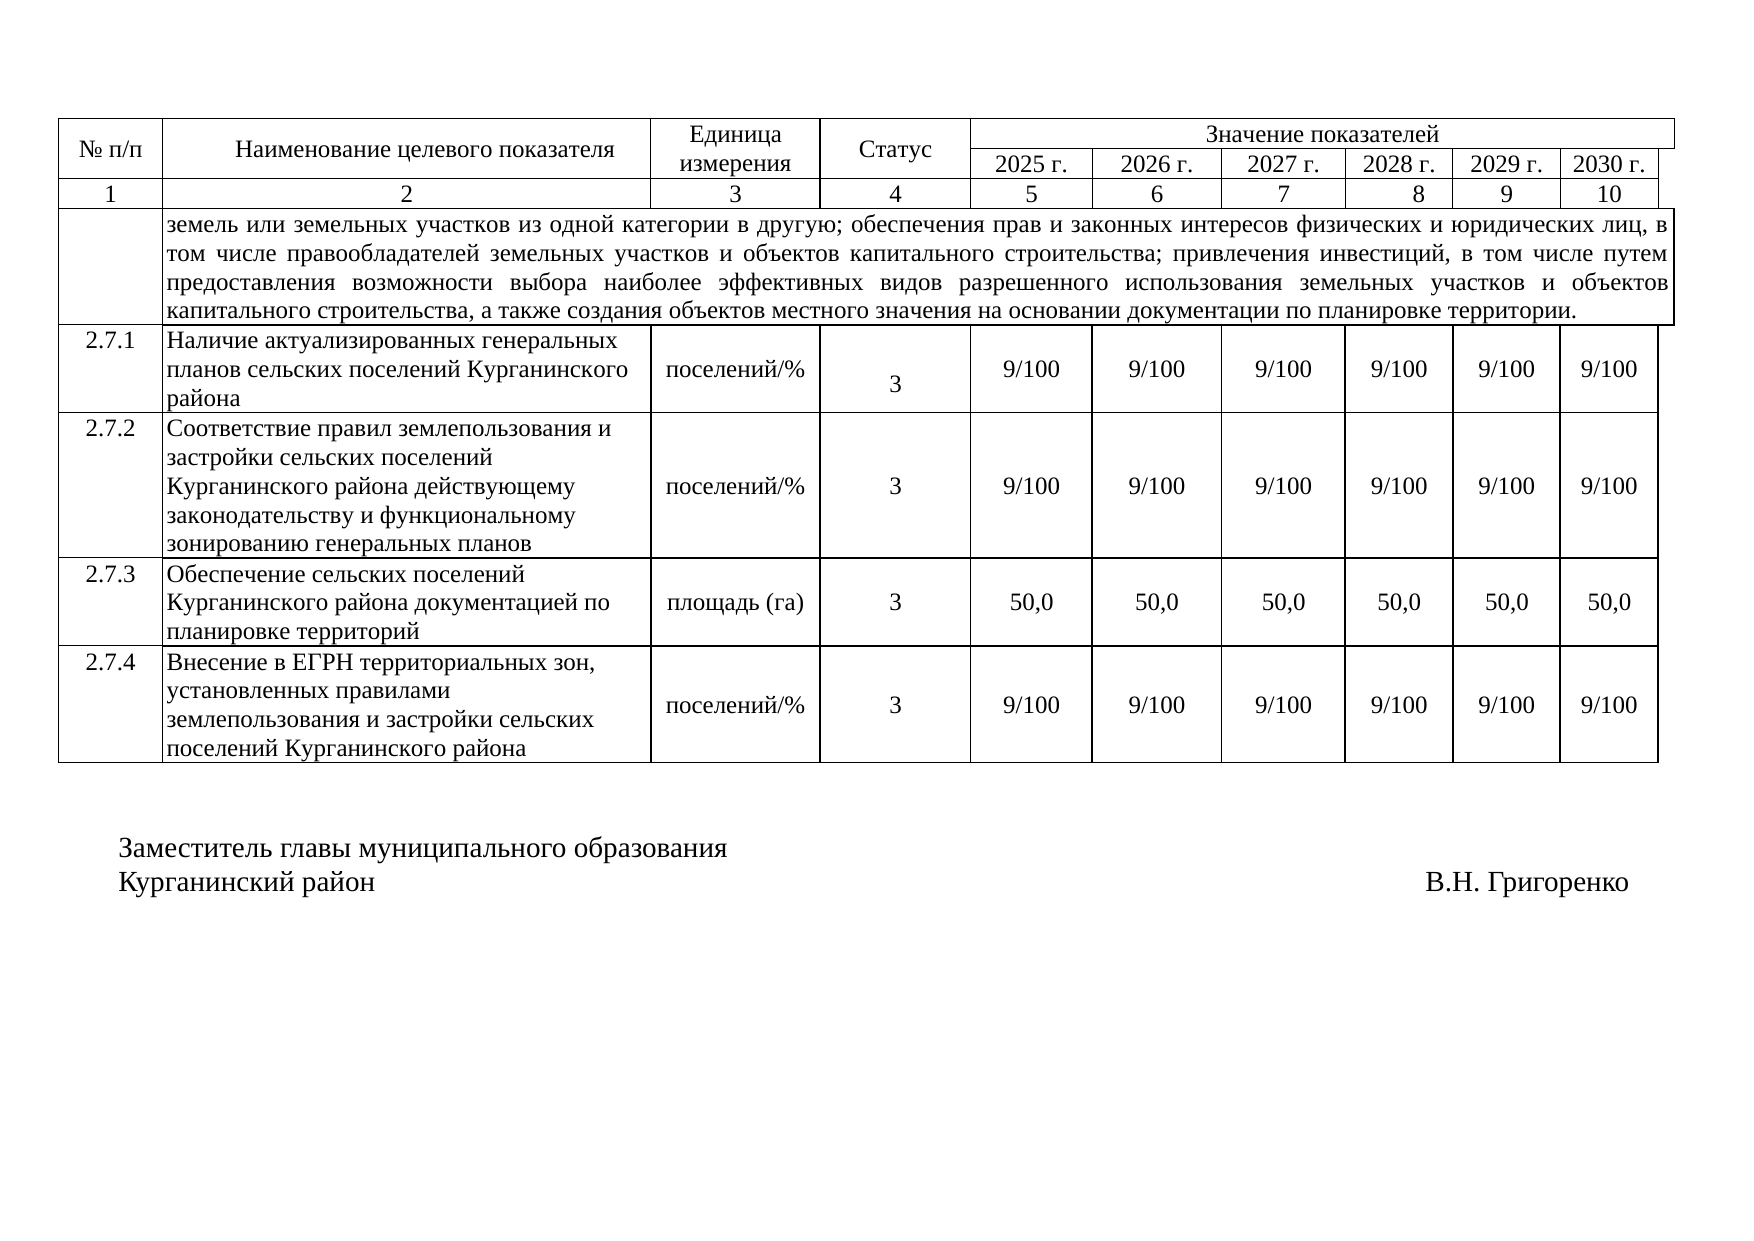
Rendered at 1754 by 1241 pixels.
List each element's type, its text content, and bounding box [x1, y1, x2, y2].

table_cell 2 [163, 179, 650, 207]
table_cell 1 [59, 179, 162, 207]
table_header Единица измере­ния [651, 119, 819, 178]
table_cell Соответствие правил землепользования и застройки сельских поселений Курганинского района действующему законодательству и функциональному зонированию генеральных планов [163, 413, 650, 557]
table_cell 2.7.2 [59, 413, 162, 557]
table_cell Внесение в ЕГРН территориальных зон, установленных правилами землепользования и застройки сельских поселений Курганинского района [163, 647, 650, 762]
table_cell площадь (га) [652, 559, 819, 645]
table_cell 7 [1222, 179, 1345, 207]
table_cell поселений/% [652, 647, 819, 762]
table_cell [1659, 326, 1674, 412]
table_cell 9/100 [1561, 413, 1657, 557]
table_cell поселений/% [652, 413, 819, 557]
table_cell 9/100 [1093, 413, 1221, 557]
table_cell 9/100 [1093, 647, 1221, 762]
table_cell 9/100 [1454, 647, 1559, 762]
table_cell [1659, 645, 1674, 762]
table_header № п/п [59, 119, 162, 178]
table_cell 2026 г. [1093, 149, 1221, 178]
table_cell 9/100 [1222, 647, 1344, 762]
table_cell земель или земельных участков из одной категории в другую; обеспечения прав и законных интересов физических и юридических лиц, в том числе правообладателей земельных участков и объектов капитального строительства; привлечения инвестиций, в том числе путем предоставления возможности выбора наиболее эффективных видов разрешенного использования земельных участков и объектов капитального строительства, а также создания объектов местного значения на основании документации по планировке территории. [163, 209, 1673, 324]
table_cell 50,0 [1346, 559, 1452, 645]
table_cell 9/100 [1561, 647, 1657, 762]
table_cell 9/100 [1346, 413, 1452, 557]
table_cell [1659, 412, 1674, 557]
table_header Наименование целевого показателя [163, 119, 650, 178]
table_cell 4 [821, 179, 970, 207]
table_cell 9/100 [1093, 326, 1221, 412]
table_cell Наличие актуализированных генеральных планов сельских поселений Курганинского района [163, 326, 650, 412]
table_cell 9/100 [971, 326, 1091, 412]
table_cell [1659, 557, 1674, 645]
table_cell 3 [821, 647, 970, 762]
table_cell 2027 г. [1222, 149, 1345, 178]
table_cell 50,0 [1222, 559, 1344, 645]
table_cell 9/100 [1222, 413, 1344, 557]
table_cell поселений/% [652, 326, 819, 412]
table_cell 3 [651, 179, 819, 207]
table_cell 50,0 [971, 559, 1091, 645]
table_cell [1659, 178, 1674, 207]
table_cell 50,0 [1561, 559, 1657, 645]
table_cell 9 [1453, 179, 1560, 207]
table_cell 50,0 [1093, 559, 1221, 645]
table_cell 8 [1346, 179, 1452, 207]
table_cell 9/100 [1454, 413, 1559, 557]
table_cell 2.7.4 [59, 646, 162, 762]
table_cell 3 [821, 559, 970, 645]
table_header Ста­тус [821, 119, 970, 178]
table_cell 9/100 [1346, 326, 1452, 412]
table_header Значение показателей [971, 119, 1674, 148]
table_cell 3 [821, 326, 970, 412]
table_cell 9/100 [1561, 326, 1657, 412]
table_cell 9/100 [971, 647, 1091, 762]
table_cell 3 [821, 413, 970, 557]
table_cell [59, 209, 162, 324]
table_cell Обеспечение сельских поселений Курганинского района документацией по планировке территорий [163, 559, 650, 645]
table_cell 10 [1561, 179, 1658, 207]
table_cell 9/100 [1454, 326, 1559, 412]
table_cell 2030 г. [1561, 149, 1658, 178]
table_cell 6 [1093, 179, 1221, 207]
table_cell 2025 г. [971, 149, 1092, 178]
table_cell 9/100 [971, 413, 1091, 557]
table_cell 2029 г. [1453, 149, 1560, 178]
table_cell [1659, 149, 1674, 178]
text Заместитель главы муниципального образования [118, 830, 1636, 864]
table_cell 2.7.1 [59, 325, 162, 412]
table_cell 2028 г. [1346, 149, 1452, 178]
table_cell 9/100 [1222, 326, 1344, 412]
text Курганинский район В.Н. Григоренко [118, 864, 1636, 897]
table_cell 5 [971, 179, 1092, 207]
table_cell 9/100 [1346, 647, 1452, 762]
table_cell 2.7.3 [59, 558, 162, 645]
table_cell 50,0 [1454, 559, 1559, 645]
